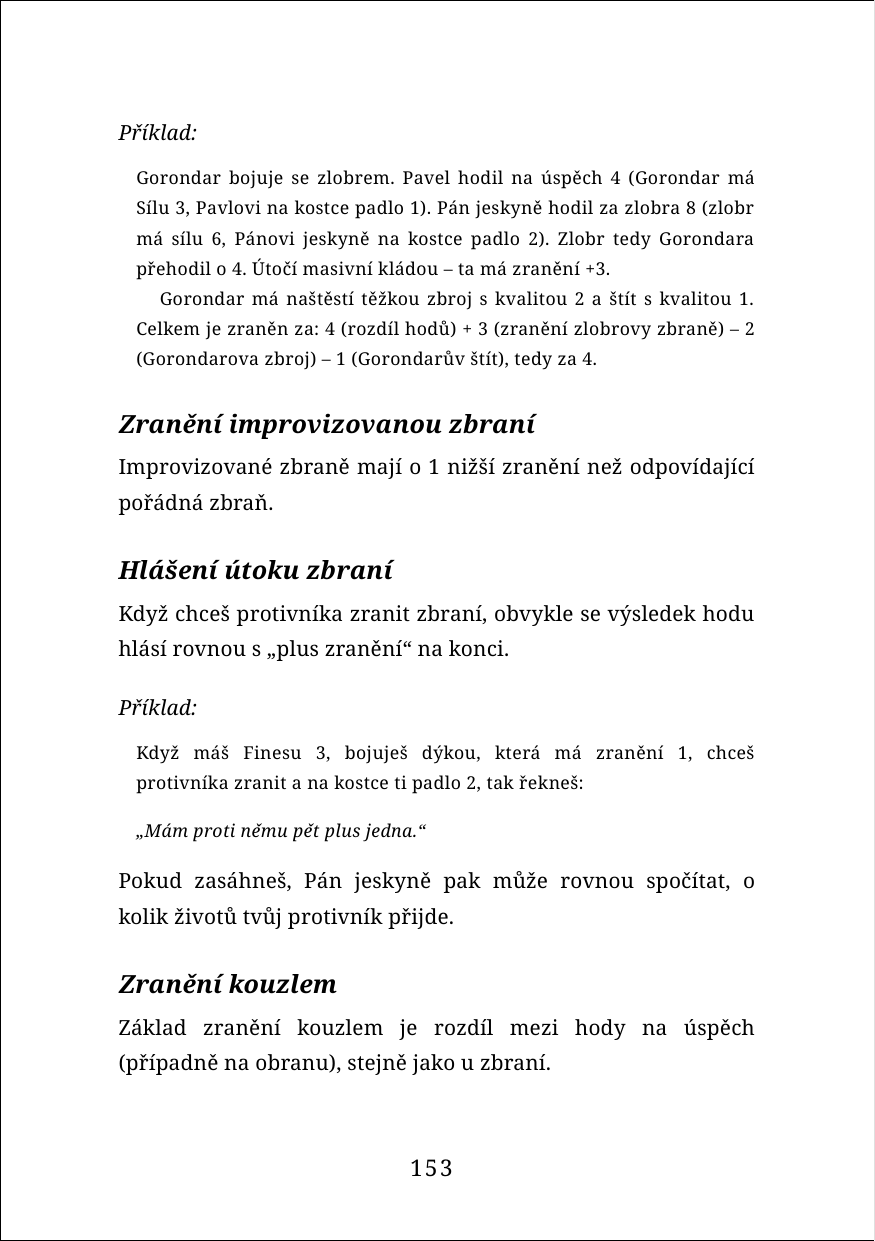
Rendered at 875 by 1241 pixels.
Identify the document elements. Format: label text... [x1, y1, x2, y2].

text Základ zranění kouzlem je rozdíl mezi hody na úspěch (případně na obranu), stejně jako u zbraní. [118, 1013, 756, 1077]
text Když máš Finesu 3, bojuješ dýkou, která má zranění 1, chceš protivníka zranit a na kostce ti padlo 2, tak řekneš: [136, 741, 756, 795]
text Když chceš protivníka zranit zbraní, obvykle se výsledek hodu hlásí rovnou s „plus zranění“ na konci. [118, 599, 756, 663]
text Improvizované zbraně mají o 1 nižší zranění než odpovídající pořádná zbraň. [118, 452, 756, 516]
subtitle Zranění kouzlem [118, 967, 756, 1001]
text Gorondar bojuje se zlobrem. Pavel hodil na úspěch 4 (Gorondar má Sílu 3, Pavlovi na kostce padlo 1). Pán jeskyně hodil za zlobra 8 (zlobr má sílu 6, Pánovi jeskyně na kostce padlo 2). Zlobr tedy Gorondara přehodil o 4. Útočí masivní kládou – ta má zranění +3. Gorondar má naštěstí těžkou zbroj s kvalitou 2 a štít s kvalitou 1. Celkem je zraněn za: 4 (rozdíl hodů) + 3 (zranění zlobrovy zbraně) – 2 (Gorondarova zbroj) – 1 (Gorondarův štít), tedy za 4. [136, 166, 756, 371]
text Příklad: [118, 118, 756, 147]
text Příklad: [118, 693, 756, 722]
text Pokud zasáhneš, Pán jeskyně pak může rovnou spočítat, o kolik životů tvůj protivník přijde. [118, 867, 756, 931]
subtitle Zranění improvizovanou zbraní [118, 406, 756, 441]
text „Mám proti němu pět plus jedna.“ [136, 819, 756, 843]
subtitle Hlášení útoku zbraní [118, 553, 756, 587]
